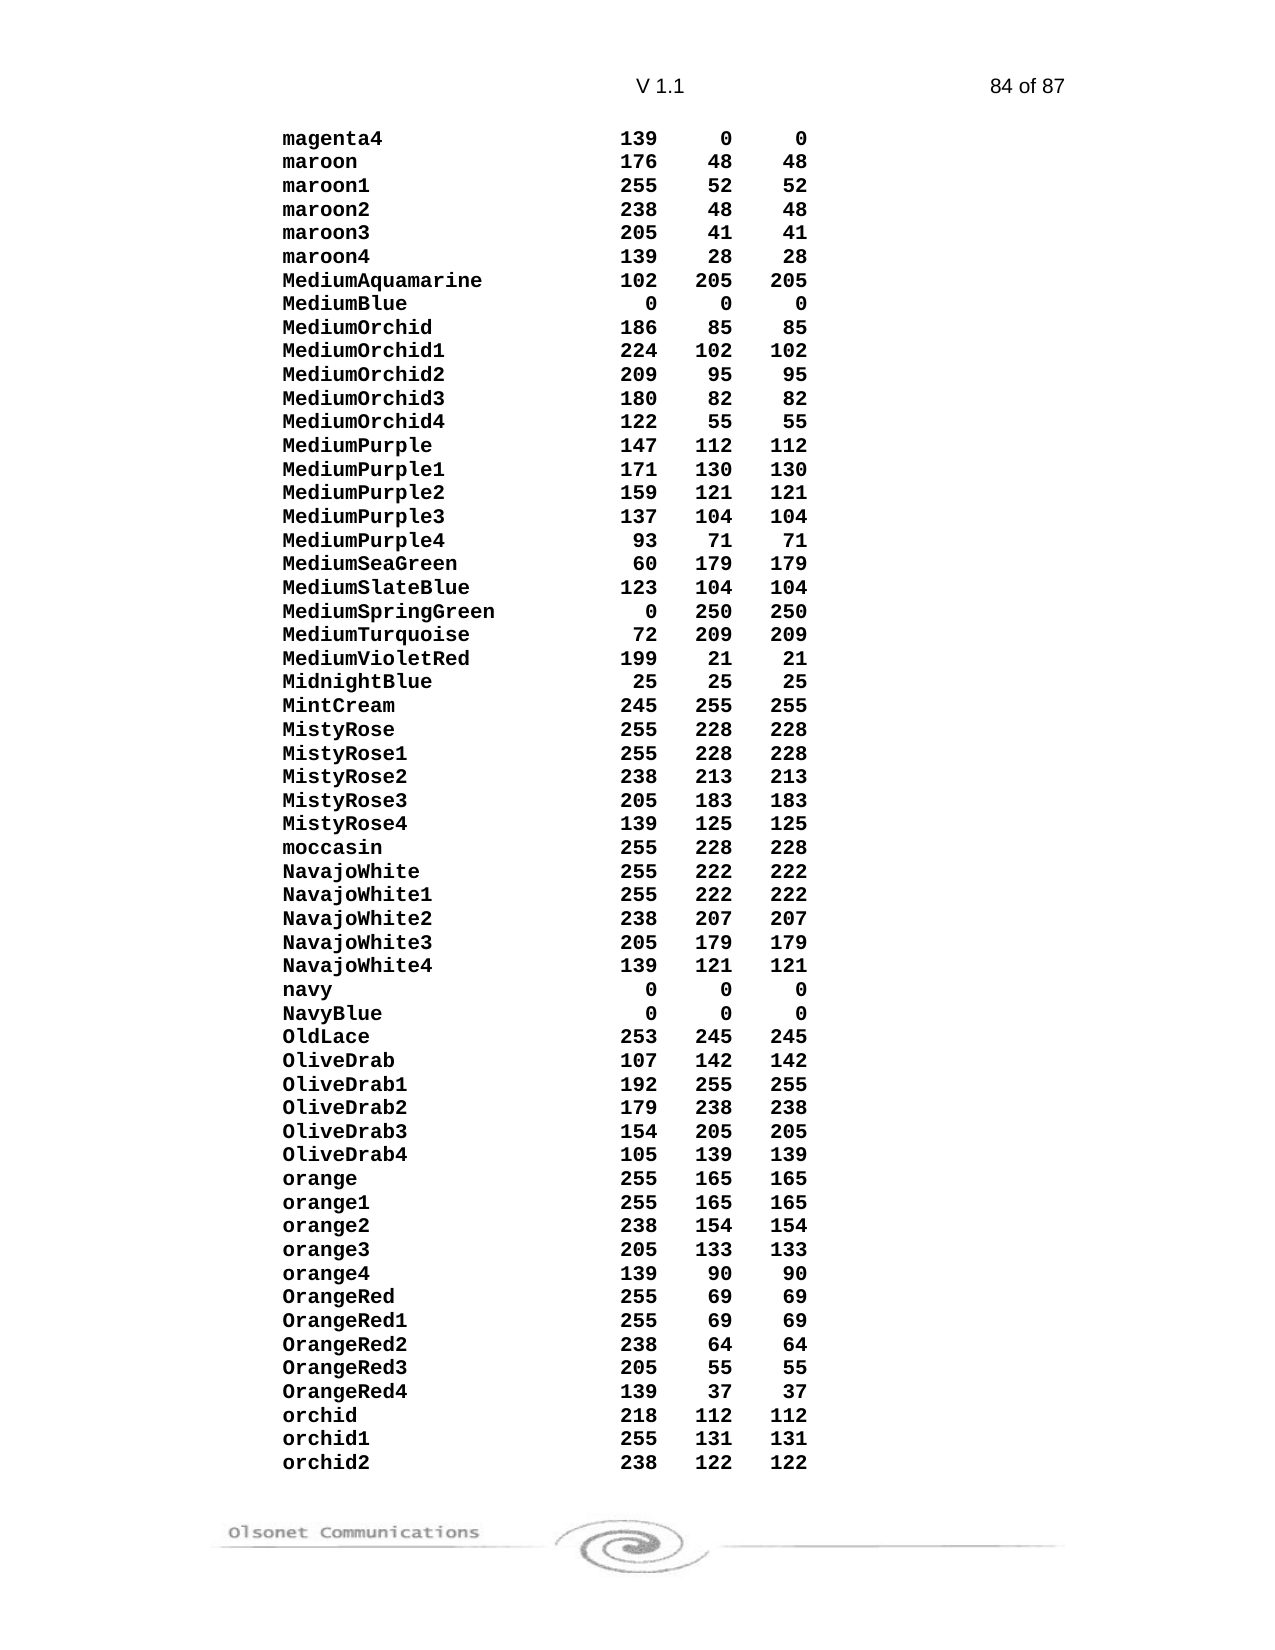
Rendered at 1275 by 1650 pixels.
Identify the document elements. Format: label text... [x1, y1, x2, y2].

text OliveDrab 107 142 142 [282, 1050, 1065, 1073]
text MediumPurple3 137 104 104 [282, 506, 1065, 530]
text maroon1 255 52 52 [282, 175, 1065, 199]
text maroon 176 48 48 [282, 151, 1065, 175]
text NavajoWhite3 205 179 179 [282, 932, 1065, 955]
text OliveDrab4 105 139 139 [282, 1144, 1065, 1168]
text MediumBlue 0 0 0 [282, 293, 1065, 317]
text MediumSpringGreen 0 250 250 [282, 601, 1065, 624]
text MistyRose4 139 125 125 [282, 813, 1065, 837]
text MediumPurple 147 112 112 [282, 435, 1065, 459]
text orchid 218 112 112 [282, 1404, 1065, 1428]
text MidnightBlue 25 25 25 [282, 672, 1065, 695]
text orchid2 238 122 122 [282, 1452, 1065, 1476]
text OrangeRed1 255 69 69 [282, 1310, 1065, 1334]
text MediumSeaGreen 60 179 179 [282, 553, 1065, 577]
text MediumOrchid3 180 82 82 [282, 388, 1065, 411]
text maroon4 139 28 28 [282, 246, 1065, 269]
picture [210, 1504, 1065, 1596]
text OliveDrab2 179 238 238 [282, 1097, 1065, 1121]
text MintCream 245 255 255 [282, 695, 1065, 719]
text OrangeRed4 139 37 37 [282, 1381, 1065, 1404]
text MediumAquamarine 102 205 205 [282, 269, 1065, 293]
text MediumOrchid4 122 55 55 [282, 411, 1065, 435]
text maroon3 205 41 41 [282, 222, 1065, 246]
text moccasin 255 228 228 [282, 837, 1065, 861]
text MistyRose 255 228 228 [282, 719, 1065, 742]
text MediumVioletRed 199 21 21 [282, 648, 1065, 672]
text NavajoWhite2 238 207 207 [282, 908, 1065, 932]
text orange1 255 165 165 [282, 1192, 1065, 1215]
text MediumOrchid1 224 102 102 [282, 341, 1065, 364]
text OliveDrab3 154 205 205 [282, 1121, 1065, 1144]
text MistyRose2 238 213 213 [282, 766, 1065, 790]
text MediumPurple1 171 130 130 [282, 459, 1065, 482]
text magenta4 139 0 0 [282, 128, 1065, 151]
text orange2 238 154 154 [282, 1215, 1065, 1239]
text OrangeRed2 238 64 64 [282, 1334, 1065, 1357]
text NavajoWhite4 139 121 121 [282, 955, 1065, 979]
text orange4 139 90 90 [282, 1263, 1065, 1286]
text MediumPurple4 93 71 71 [282, 530, 1065, 553]
text OrangeRed3 205 55 55 [282, 1357, 1065, 1381]
text MediumTurquoise 72 209 209 [282, 624, 1065, 648]
text MediumOrchid 186 85 85 [282, 317, 1065, 341]
text OliveDrab1 192 255 255 [282, 1073, 1065, 1097]
text MistyRose1 255 228 228 [282, 742, 1065, 766]
text OldLace 253 245 245 [282, 1026, 1065, 1050]
text MistyRose3 205 183 183 [282, 790, 1065, 813]
text MediumPurple2 159 121 121 [282, 482, 1065, 506]
text NavajoWhite 255 222 222 [282, 861, 1065, 884]
text orange 255 165 165 [282, 1168, 1065, 1192]
text orchid1 255 131 131 [282, 1428, 1065, 1452]
text orange3 205 133 133 [282, 1239, 1065, 1263]
text maroon2 238 48 48 [282, 199, 1065, 222]
text navy 0 0 0 [282, 979, 1065, 1003]
text NavyBlue 0 0 0 [282, 1003, 1065, 1026]
text OrangeRed 255 69 69 [282, 1286, 1065, 1310]
text NavajoWhite1 255 222 222 [282, 884, 1065, 908]
text MediumOrchid2 209 95 95 [282, 364, 1065, 388]
text MediumSlateBlue 123 104 104 [282, 577, 1065, 601]
